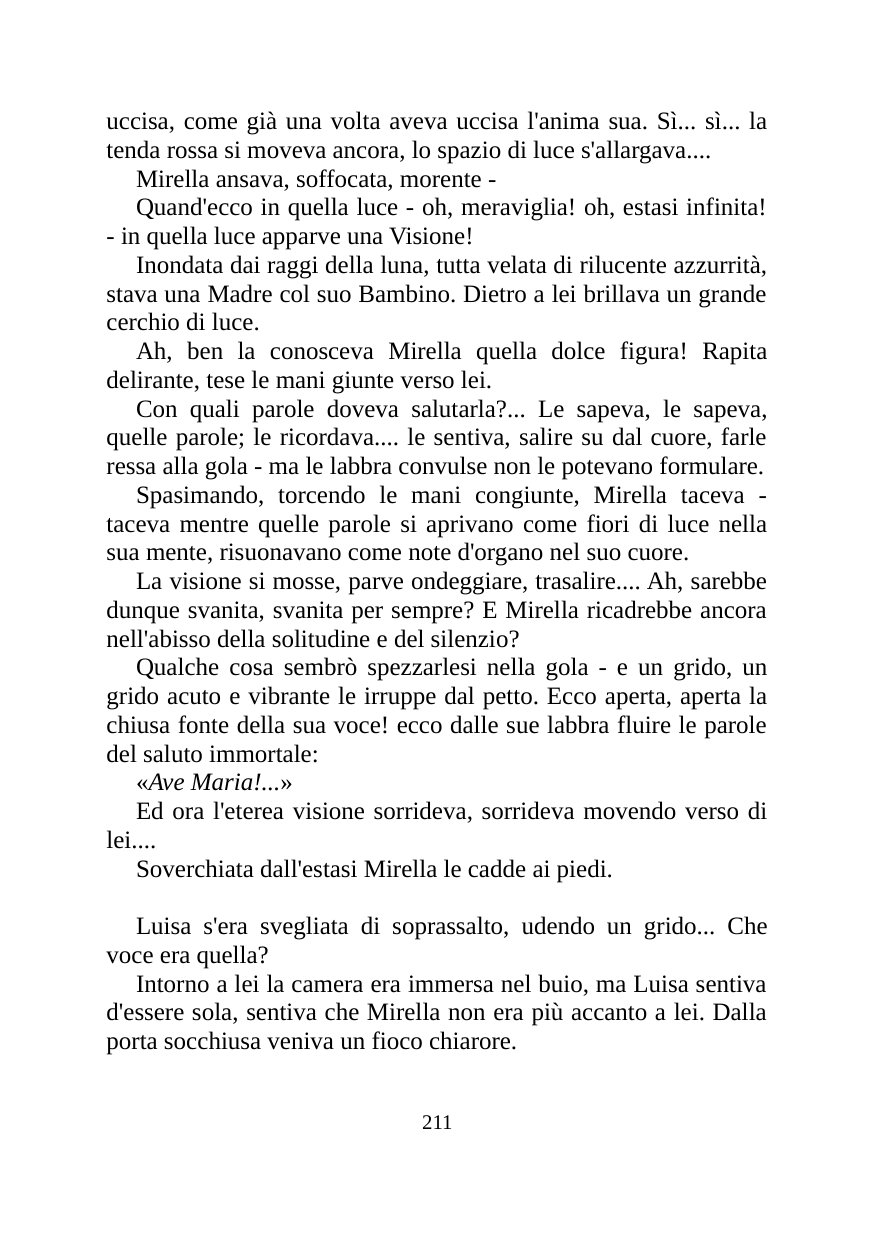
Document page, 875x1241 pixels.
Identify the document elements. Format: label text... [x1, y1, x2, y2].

text Soverchiata dall'estasi Mirella le cadde ai piedi. [106, 854, 768, 882]
text Ed ora l'eterea visione sorrideva, sorrideva movendo verso di lei.... [106, 796, 768, 854]
text Qualche cosa sembrò spezzarlesi nella gola - e un grido, un grido acuto e vibrante le irruppe dal petto. Ecco aperta, aperta la chiusa fonte della sua voce! ecco dalle sue labbra fluire le parole del saluto immortale: [106, 652, 768, 767]
text Mirella ansava, soffocata, morente - [106, 164, 768, 192]
text Spasimando, torcendo le mani congiunte, Mirella taceva - taceva mentre quelle parole si aprivano come fiori di luce nella sua mente, risuonavano come note d'organo nel suo cuore. [106, 480, 768, 566]
text Ah, ben la conosceva Mirella quella dolce figura! Rapita delirante, tese le mani giunte verso lei. [106, 336, 768, 394]
text Inondata dai raggi della luna, tutta velata di rilucente azzurrità, stava una Madre col suo Bambino. Dietro a lei brillava un grande cerchio di luce. [106, 250, 768, 336]
text La visione si mosse, parve ondeggiare, trasalire.... Ah, sarebbe dunque svanita, svanita per sempre? E Mirella ricadrebbe ancora nell'abisso della solitudine e del silenzio? [106, 566, 768, 652]
text Quand'ecco in quella luce - oh, meraviglia! oh, estasi infinita! - in quella luce apparve una Visione! [106, 192, 768, 250]
text «Ave Maria!...» [106, 767, 768, 796]
text Intorno a lei la camera era immersa nel buio, ma Luisa sentiva d'essere sola, sentiva che Mirella non era più accanto a lei. Dalla porta socchiusa veniva un fioco chiarore. [106, 969, 768, 1055]
text Luisa s'era svegliata di soprassalto, udendo un grido... Che voce era quella? [106, 911, 768, 969]
text Con quali parole doveva salutarla?... Le sapeva, le sapeva, quelle parole; le ricordava.... le sentiva, salire su dal cuore, farle ressa alla gola - ma le labbra convulse non le potevano formulare. [106, 394, 768, 480]
text uccisa, come già una volta aveva uccisa l'anima sua. Sì... sì... la tenda rossa si moveva ancora, lo spazio di luce s'allargava.... [106, 106, 768, 164]
